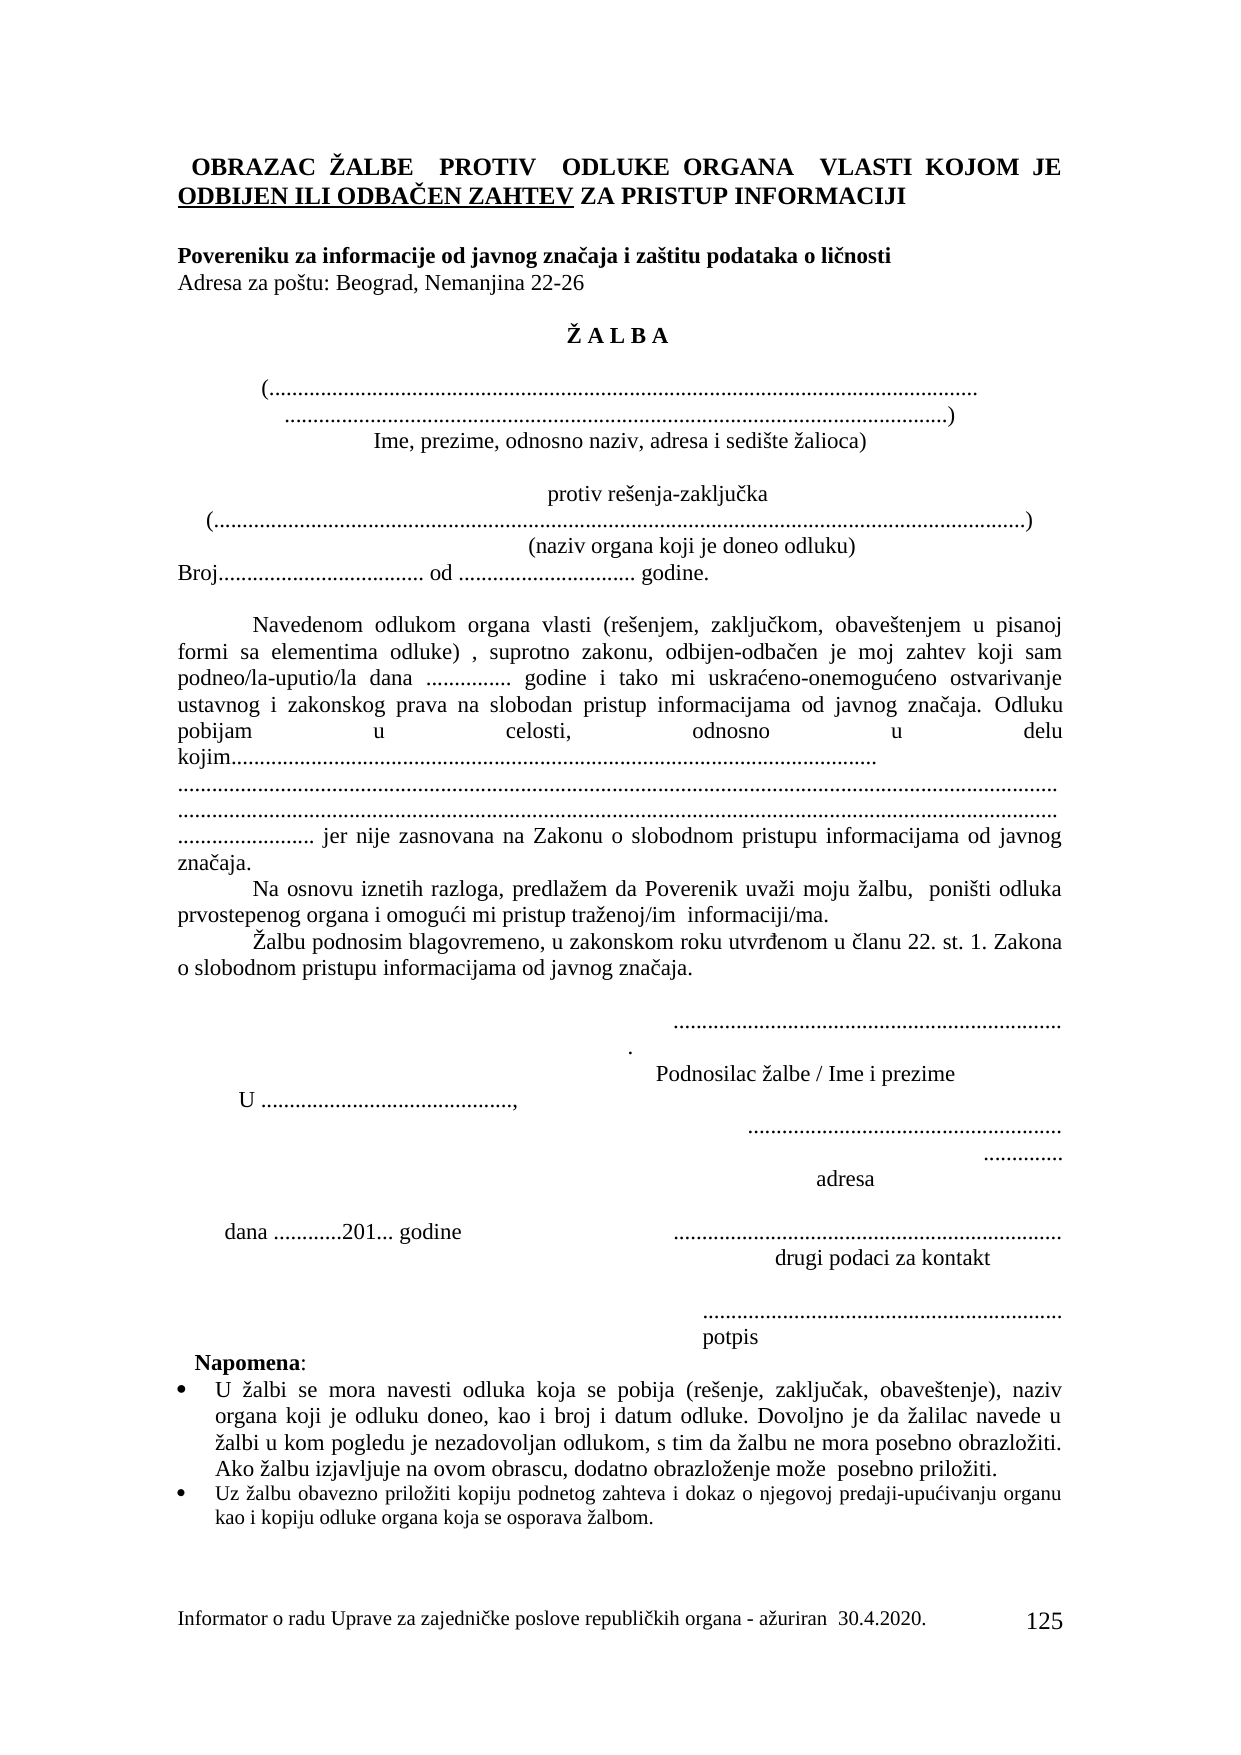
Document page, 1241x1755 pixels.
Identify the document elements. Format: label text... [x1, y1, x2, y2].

text Povereniku za informacije od javnog značaja i zaštitu podataka o ličnosti [177, 243, 1063, 269]
list U žalbi se mora navesti odluka koja se pobija (rešenje, zaklјučak, obaveštenje), naziv organa koji je odluku doneo, kao i broj i datum odluke. Dovolјno je da žalilac navede u žalbi u kom pogledu je nezadovolјan odlukom, s tim da žalbu ne mora posebno obrazložiti. Ako žalbu izjavlјuje na ovom obrascu, dodatno obrazloženje može posebno priložiti. [177, 1376, 1063, 1481]
list Uz žalbu obavezno priložiti kopiju podnetog zahteva i dokaz o njegovoj predaji-upućivanju organu kao i kopiju odluke organa koja se osporava žalbom. [177, 1481, 1063, 1529]
text (naziv organa koji je doneo odluku) [177, 532, 1063, 559]
text ............................................................................................................................................................................................................................................................................................................................................ jer nije zasnovana na Zakonu o slobodnom pristupu informacijama od javnog značaja. [177, 770, 1063, 875]
text adresa [177, 1165, 1063, 1191]
text (............................................................................................................................ [177, 374, 1063, 401]
text Ž A L B A [177, 322, 1063, 348]
text dana ............201... godine .................................................................... [177, 1218, 1063, 1244]
text Adresa za poštu: Beograd, Nemanjina 22-26 [177, 269, 1063, 295]
text ............................................................... potpis [702, 1297, 1063, 1349]
text Navedenom odlukom organa vlasti (rešenjem, zaklјučkom, obaveštenjem u pisanoj formi sa elementima odluke) , suprotno zakonu, odbijen-odbačen je moj zahtev koji sam podneo/la-uputio/la dana ............... godine i tako mi uskraćeno-onemogućeno ostvarivanje ustavnog i zakonskog prava na slobodan pristup informacijama od javnog značaja. Odluku pobijam u celosti, odnosno u delu kojim................................................................................................................. [177, 612, 1063, 770]
text U ............................................, ..................................................................... [177, 1086, 1063, 1165]
text Ime, prezime, odnosno naziv, adresa i sedište žalioca) [177, 427, 1063, 453]
text Žalbu podnosim blagovremeno, u zakonskom roku utvrđenom u članu 22. st. 1. Zakona o slobodnom pristupu informacijama od javnog značaja. [177, 928, 1063, 981]
subtitle OBRAZAC ŽALBE PROTIV ODLUKE ORGANA VLASTI KOJOM JE ODBIJEN ILI ODBAČEN ZAHTEV ZA PRISTUP INFORMACIJI [177, 148, 1063, 210]
text Na osnovu iznetih razloga, predlažem da Poverenik uvaži moju žalbu, poništi odluka prvostepenog organa i omogući mi pristup traženoj/im informaciji/ma. [177, 875, 1063, 928]
text ..................................................................... [627, 1007, 1063, 1059]
text Podnosilac žalbe / Ime i prezime [627, 1059, 1063, 1086]
text Broj.................................... od ............................... godine. [177, 559, 1063, 585]
text protiv rešenja-zaklјučka (..............................................................................................................................................) [177, 480, 1063, 532]
text drugi podaci za kontakt [702, 1244, 1063, 1270]
text ....................................................................................................................) [177, 401, 1063, 427]
text Napomena: [177, 1349, 1063, 1376]
